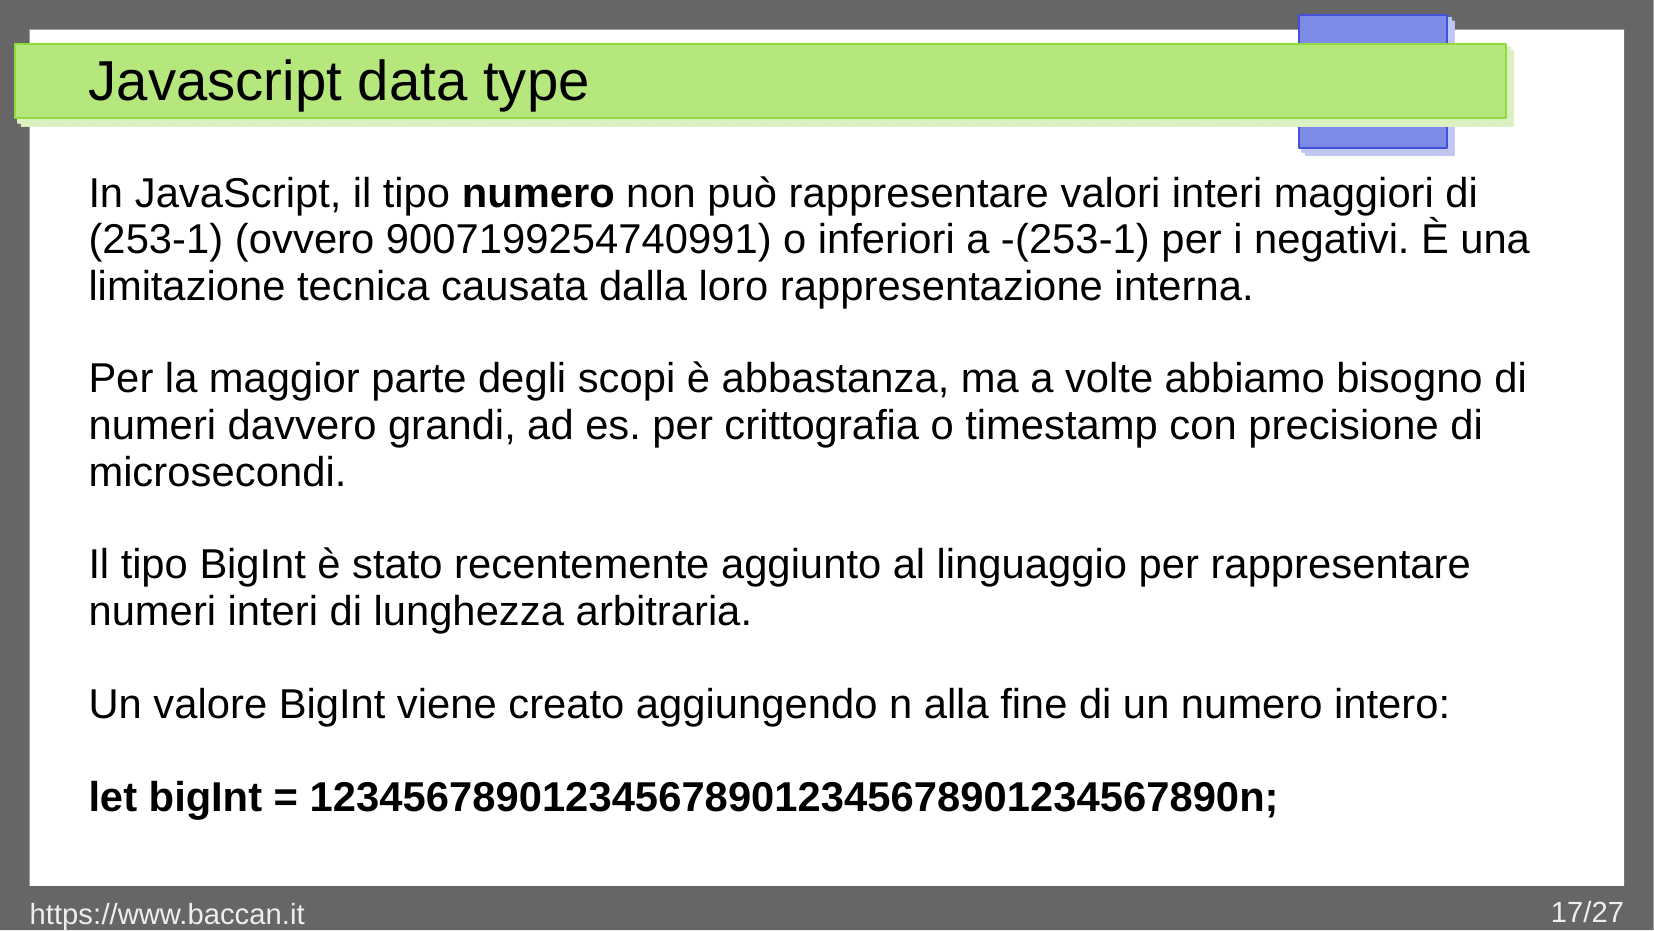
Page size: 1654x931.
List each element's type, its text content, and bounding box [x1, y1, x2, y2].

title Javascript data type [88, 44, 1506, 119]
text_box In JavaScript, il tipo numero non può rappresentare valori interi maggiori di (253-1) (ovvero 9007199254740991) o inferiori a -(253-1) per i negativi. È una limitazione tecnica causata dalla loro rappresentazione interna. Per la maggior parte degli scopi è abbastanza, ma a volte abbiamo bisogno di numeri davvero grandi, ad es. per crittografia o timestamp con precisione di microsecondi. Il tipo BigInt è stato recentemente aggiunto al linguaggio per rappresentare numeri interi di lunghezza arbitraria. Un valore BigInt viene creato aggiungendo n alla fine di un numero intero: let bigInt = 1234567890123456789012345678901234567890n; [88, 169, 1565, 821]
